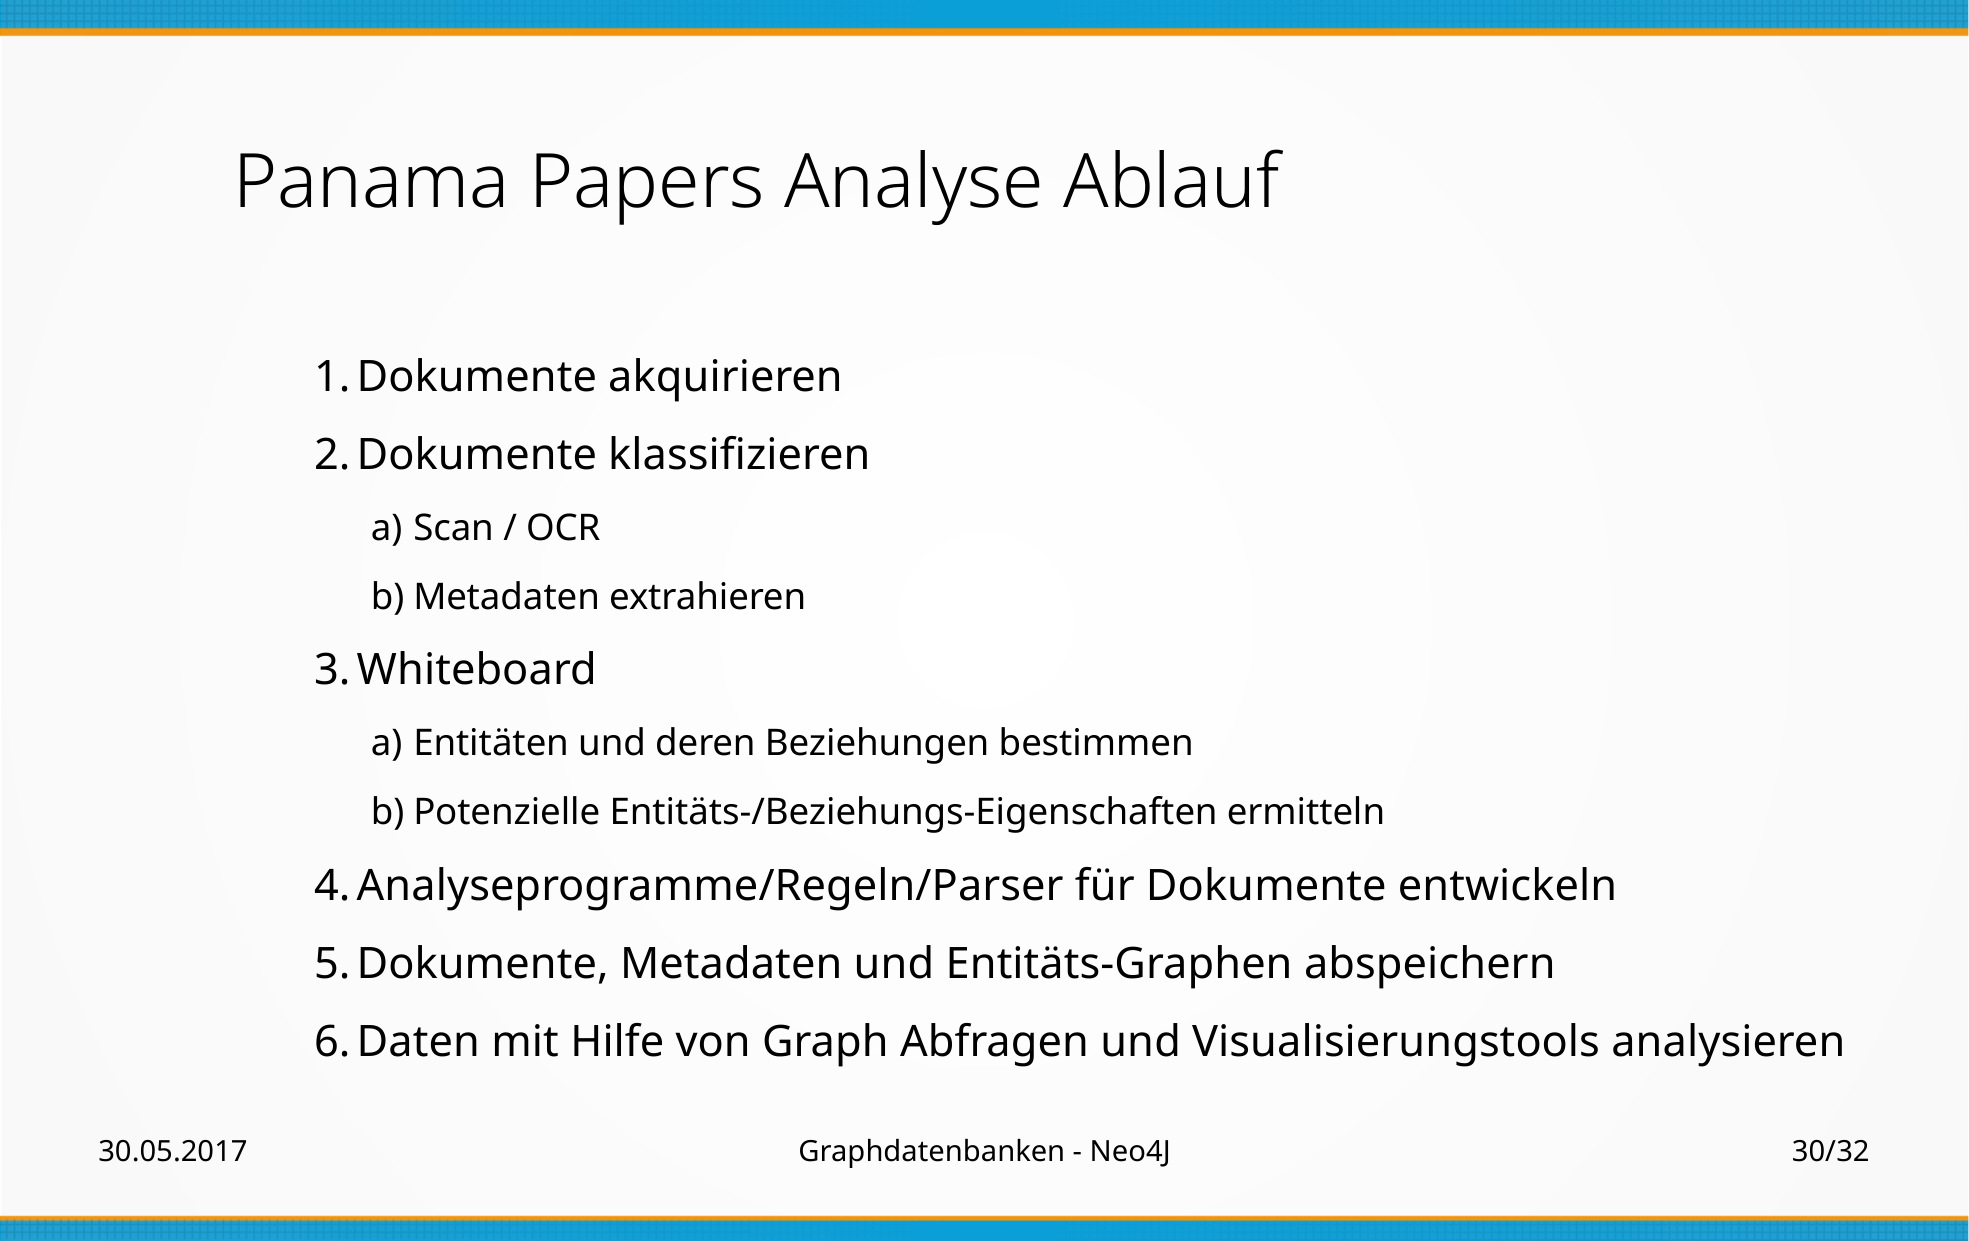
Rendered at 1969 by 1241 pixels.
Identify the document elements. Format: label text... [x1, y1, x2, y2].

picture [0, 0, 1969, 1241]
title Panama Papers Analyse Ablauf [233, 75, 1621, 283]
list Dokumente akquirieren Dokumente klassifizieren Scan / OCR Metadaten extrahieren Whiteboard Entitäten und deren Beziehungen bestimmen Potenzielle Entitäts-/Beziehungs-Eigenschaften ermitteln Analyseprogramme/Regeln/Parser für Dokumente entwickeln Dokumente, Metadaten und Entitäts-Graphen abspeichern Daten mit Hilfe von Graph Abfragen und Visualisierungstools analysieren [300, 345, 1852, 1096]
